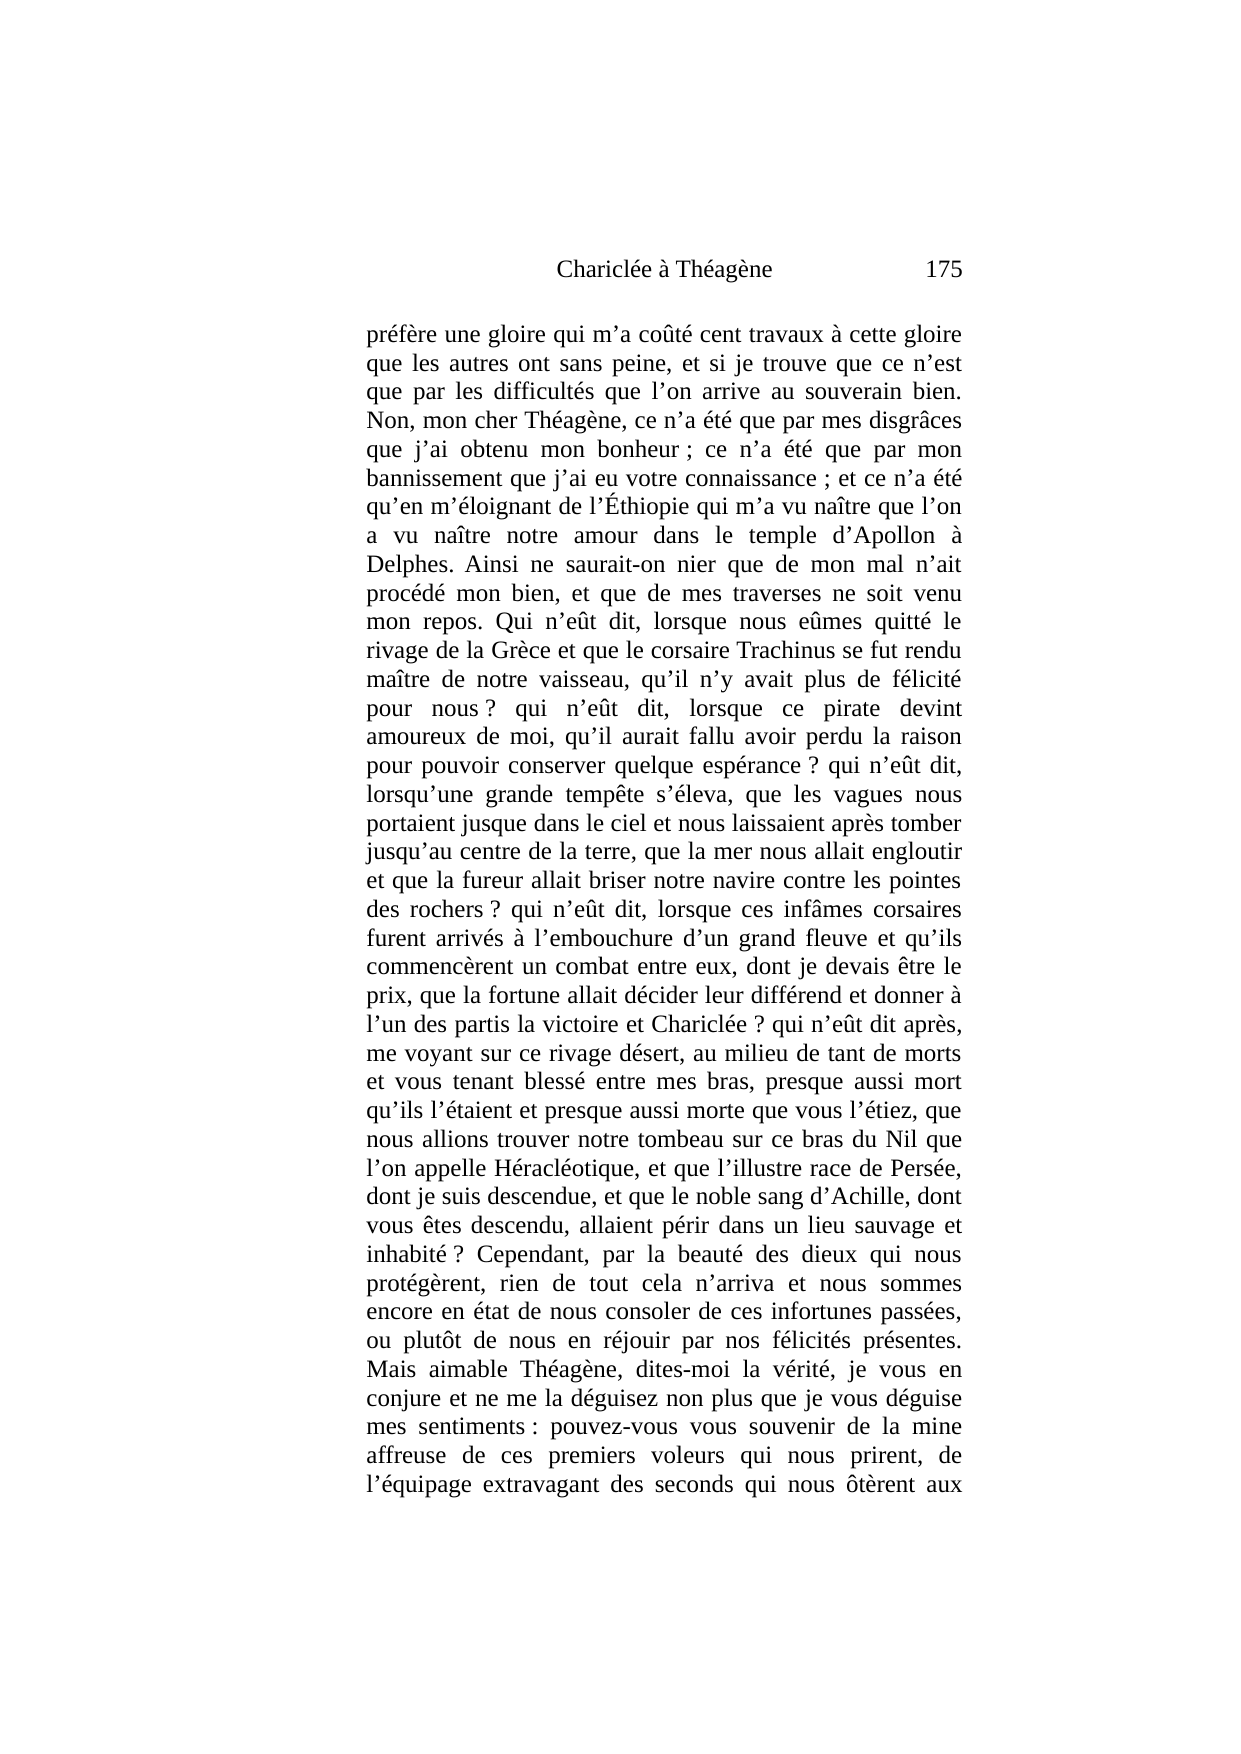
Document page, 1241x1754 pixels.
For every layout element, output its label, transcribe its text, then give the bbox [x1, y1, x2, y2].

text préfère une gloire qui m’a coûté cent travaux à cette gloire que les autres ont sans peine, et si je trouve que ce n’est que par les difficultés que l’on arrive au souverain bien. Non, mon cher Théagène, ce n’a été que par mes disgrâces que j’ai obtenu mon bonheur ; ce n’a été que par mon bannissement que j’ai eu votre connaissance ; et ce n’a été qu’en m’éloignant de l’Éthiopie qui m’a vu naître que l’on a vu naître notre amour dans le temple d’Apollon à Delphes. Ainsi ne saurait-on nier que de mon mal n’ait procédé mon bien, et que de mes traverses ne soit venu mon repos. Qui n’eût dit, lorsque nous eûmes quitté le rivage de la Grèce et que le corsaire Trachinus se fut rendu maître de notre vaisseau, qu’il n’y avait plus de félicité pour nous ? qui n’eût dit, lorsque ce pirate devint amoureux de moi, qu’il aurait fallu avoir perdu la raison pour pouvoir conserver quelque espérance ? qui n’eût dit, lorsqu’une grande tempête s’éleva, que les vagues nous portaient jusque dans le ciel et nous laissaient après tomber jusqu’au centre de la terre, que la mer nous allait engloutir et que la fureur allait briser notre navire contre les pointes des rochers ? qui n’eût dit, lorsque ces infâmes corsaires furent arrivés à l’embouchure d’un grand fleuve et qu’ils commencèrent un combat entre eux, dont je devais être le prix, que la fortune allait décider leur différend et donner à l’un des partis la victoire et Chariclée ? qui n’eût dit après, me voyant sur ce rivage désert, au milieu de tant de morts et vous tenant blessé entre mes bras, presque aussi mort qu’ils l’étaient et presque aussi morte que vous l’étiez, que nous allions trouver notre tombeau sur ce bras du Nil que l’on appelle Héracléotique, et que l’illustre race de Persée, dont je suis descendue, et que le noble sang d’Achille, dont vous êtes descendu, allaient périr dans un lieu sauvage et inhabité ? Cependant, par la beauté des dieux qui nous protégèrent, rien de tout cela n’arriva et nous sommes encore en état de nous consoler de ces infortunes passées, ou plutôt de nous en réjouir par nos félicités présentes. Mais aimable Théagène, dites-moi la vérité, je vous en conjure et ne me la déguisez non plus que je vous déguise mes sentiments : pouvez-vous vous souvenir de la mine affreuse de ces premiers voleurs qui nous prirent, de l’équipage extravagant des seconds qui nous ôtèrent aux [366, 319, 963, 1498]
